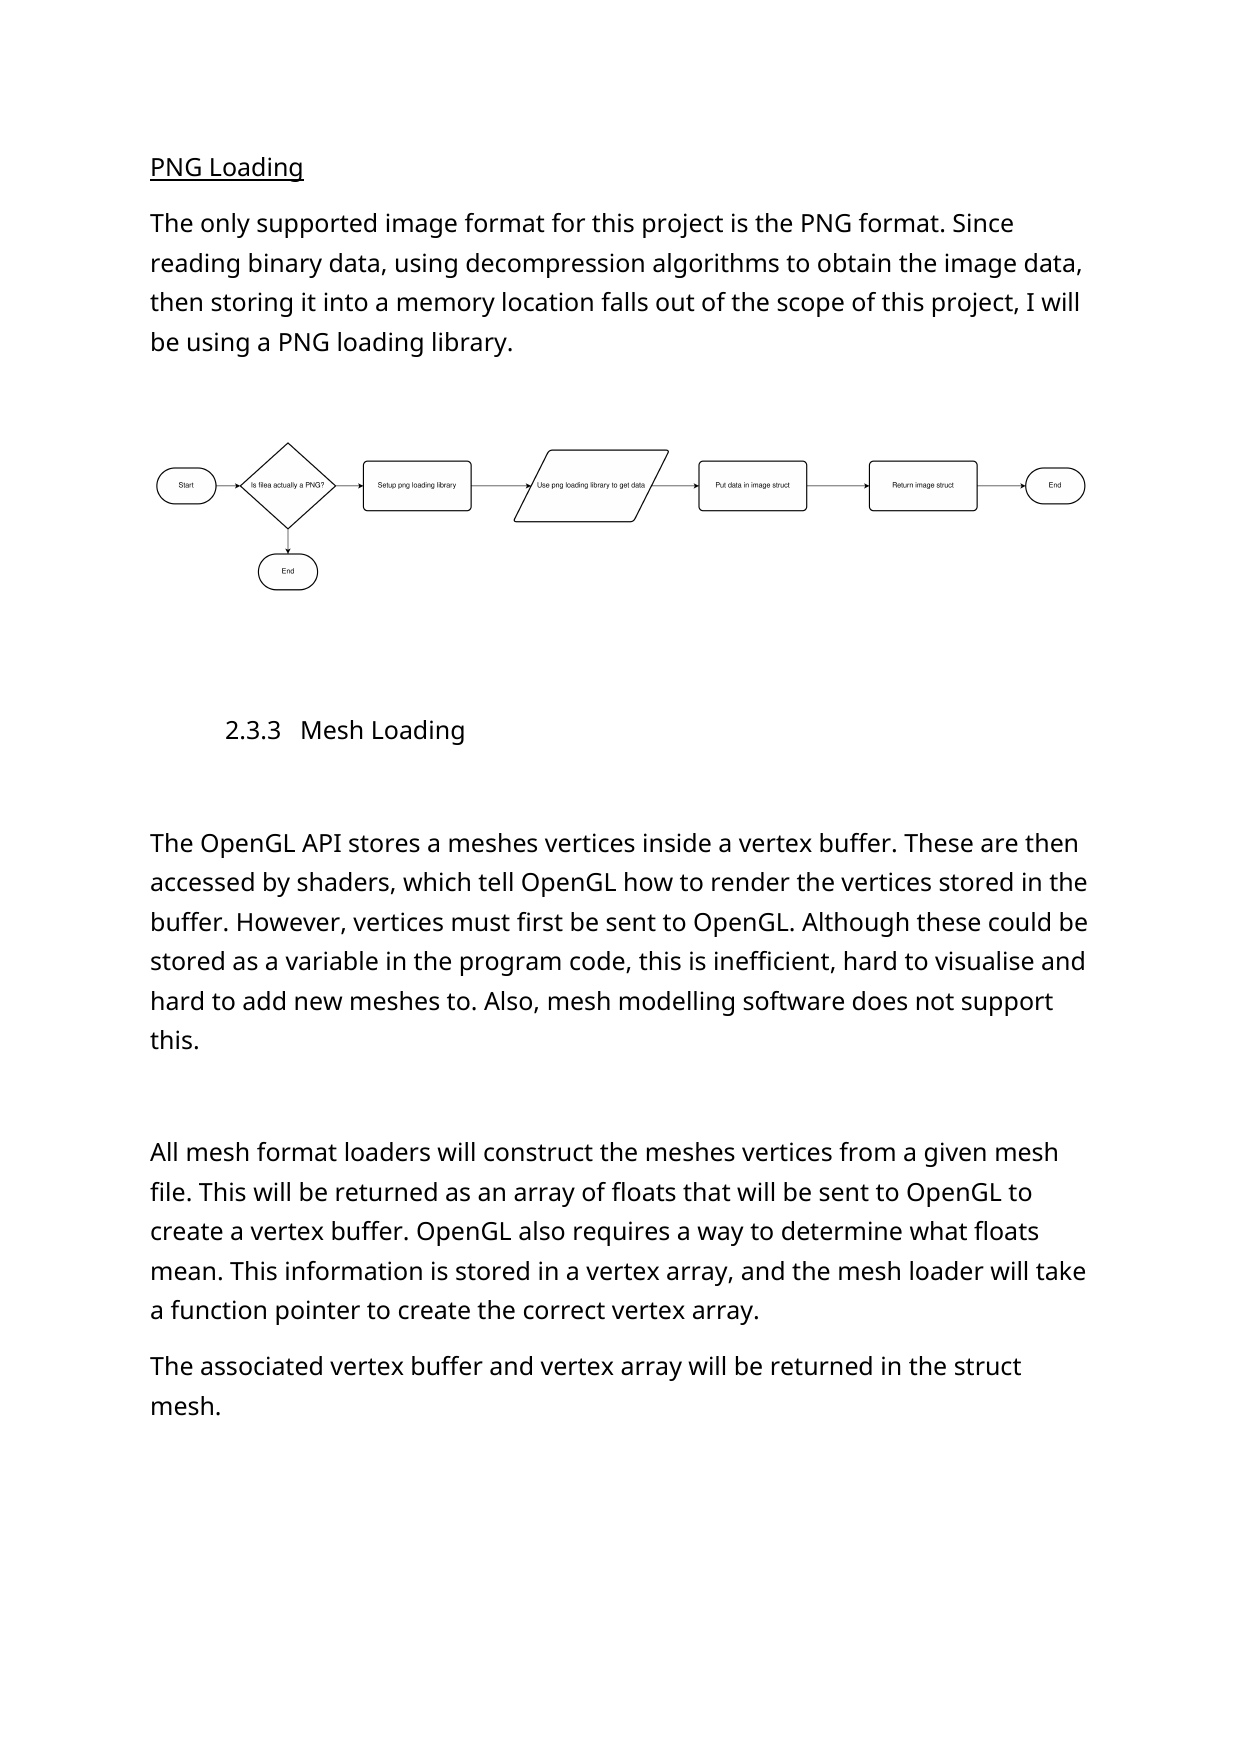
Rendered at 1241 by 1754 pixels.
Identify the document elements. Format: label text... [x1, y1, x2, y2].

text PNG Loading [150, 150, 1090, 184]
text The associated vertex buffer and vertex array will be returned in the struct mesh. [150, 1349, 1090, 1423]
text 2.3.3 Mesh Loading [150, 713, 1090, 747]
text The OpenGL API stores a meshes vertices inside a vertex buffer. These are then accessed by shaders, which tell OpenGL how to render the vertices stored in the buffer. However, vertices must first be sent to OpenGL. Although these could be stored as a variable in the program code, this is inefficient, hard to visualise and hard to add new meshes to. Also, mesh modelling software does not support this. [150, 825, 1090, 1057]
text All mesh format loaders will construct the meshes vertices from a given mesh file. This will be returned as an array of floats that will be sent to OpenGL to create a vertex buffer. OpenGL also requires a way to determine what floats mean. This information is stored in a vertex array, and the mesh loader will take a function pointer to create the correct vertex array. [150, 1135, 1090, 1327]
picture [150, 436, 1091, 596]
text The only supported image format for this project is the PNG format. Since reading binary data, using decompression algorithms to obtain the image data, then storing it into a memory location falls out of the scope of this project, I will be using a PNG loading library. [150, 206, 1090, 359]
